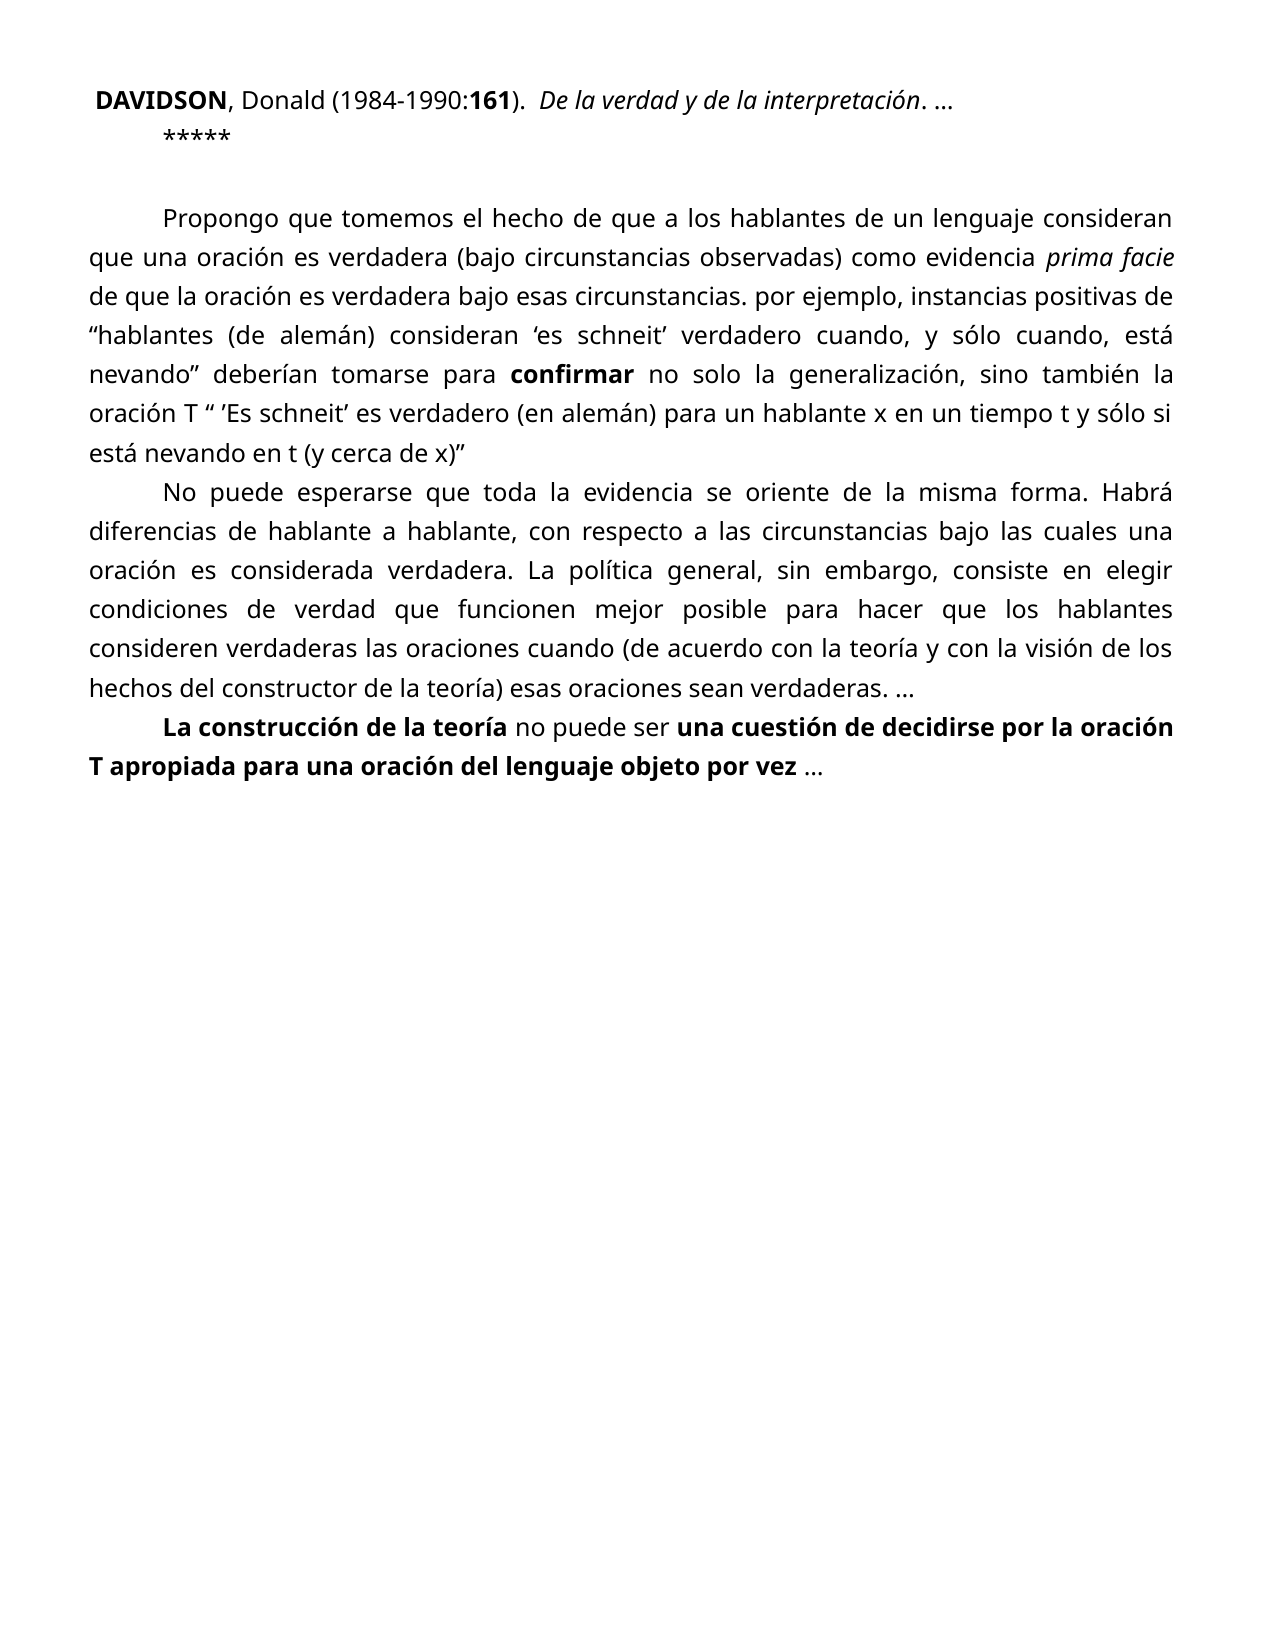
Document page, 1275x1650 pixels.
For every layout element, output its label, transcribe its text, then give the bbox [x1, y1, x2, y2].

text Propongo que tomemos el hecho de que a los hablantes de un lenguaje consideran que una oración es verdadera (bajo circunstancias observadas) como evidencia prima facie de que la oración es verdadera bajo esas circunstancias. por ejemplo, instancias positivas de “hablantes (de alemán) consideran ‘es schneit’ verdadero cuando, y sólo cuando, está nevando” deberían tomarse para confirmar no solo la generalización, sino también la oración T “ ’Es schneit’ es verdadero (en alemán) para un hablante x en un tiempo t y sólo si está nevando en t (y cerca de x)” [88, 200, 1174, 469]
text DAVIDSON, Donald (1984-1990:161). De la verdad y de la interpretación. … ***** [88, 83, 1174, 156]
text La construcción de la teoría no puede ser una cuestión de decidirse por la oración T apropiada para una oración del lenguaje objeto por vez … [88, 709, 1174, 783]
text No puede esperarse que toda la evidencia se oriente de la misma forma. Habrá diferencias de hablante a hablante, con respecto a las circunstancias bajo las cuales una oración es considerada verdadera. La política general, sin embargo, consiste en elegir condiciones de verdad que funcionen mejor posible para hacer que los hablantes consideren verdaderas las oraciones cuando (de acuerdo con la teoría y con la visión de los hechos del constructor de la teoría) esas oraciones sean verdaderas. … [88, 474, 1174, 704]
